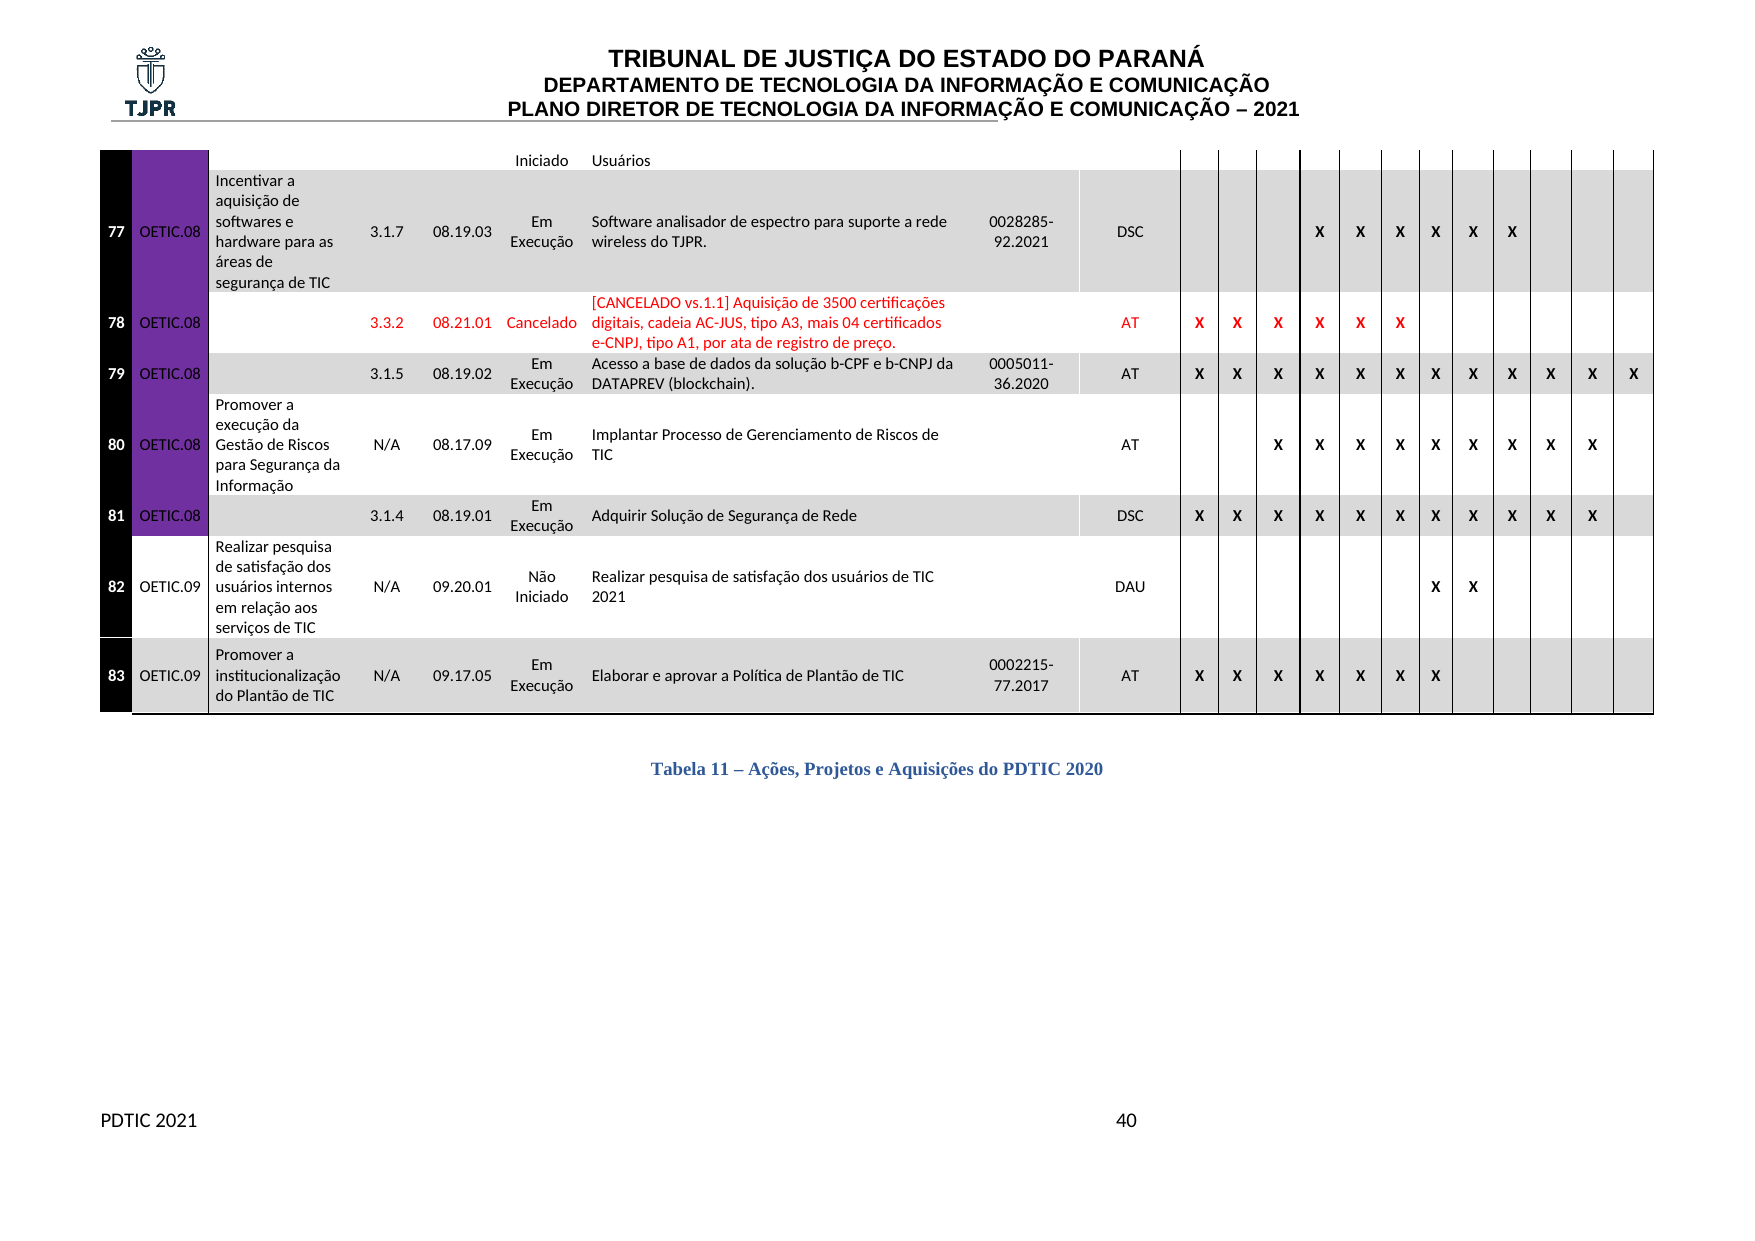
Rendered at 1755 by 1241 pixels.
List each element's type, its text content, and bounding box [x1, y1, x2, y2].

table_cell 81 [100, 495, 132, 536]
table_cell Em Execução [499, 170, 584, 292]
table_cell X [1453, 495, 1493, 536]
table_cell 78 [100, 292, 132, 353]
table_cell X [1340, 394, 1381, 495]
table_cell X [1420, 495, 1452, 536]
table_cell [1572, 150, 1613, 170]
table_cell X [1181, 495, 1218, 536]
table_cell [963, 394, 1079, 495]
table_cell Usuários [584, 150, 963, 170]
table_cell X [1301, 353, 1339, 394]
table_cell X [1572, 353, 1613, 394]
table_cell DSC [1080, 495, 1180, 536]
table_cell [1181, 150, 1218, 170]
table_cell [1453, 638, 1493, 712]
table_cell X [1453, 536, 1493, 637]
table_cell AT [1080, 394, 1180, 495]
table_cell 79 [100, 353, 132, 394]
table_cell X [1301, 394, 1339, 495]
table_cell X [1453, 353, 1493, 394]
table_cell X [1420, 394, 1452, 495]
table_cell X [1181, 638, 1218, 712]
table_cell 08.21.01 [426, 292, 499, 353]
table_cell AT [1080, 353, 1180, 394]
table_cell [1531, 150, 1571, 170]
table_cell X [1340, 353, 1381, 394]
table_cell X [1420, 638, 1452, 712]
table_cell [1420, 292, 1452, 353]
table_cell Realizar pesquisa de satisfação dos usuários de TIC 2021 [584, 536, 963, 637]
table_cell [1614, 495, 1653, 536]
table_cell Acesso a base de dados da solução b-CPF e b-CNPJ da DATAPREV (blockchain). [584, 353, 963, 394]
table_cell [1219, 536, 1256, 637]
table_cell Em Execução [499, 394, 584, 495]
table_cell N/A [348, 536, 426, 637]
table_cell OETIC.09 [132, 638, 208, 712]
table_cell [963, 536, 1079, 637]
table_cell OETIC.08 [132, 495, 208, 536]
table_cell Incentivar a aquisição de softwares e hardware para as áreas de segurança de TIC [209, 170, 348, 292]
table_cell [1219, 394, 1256, 495]
table_cell 0028285-92.2021 [963, 170, 1079, 292]
text Tabela 11 – Ações, Projetos e Aquisições do PDTIC 2020 [100, 758, 1654, 779]
table_cell 08.19.01 [426, 495, 499, 536]
table_cell [1420, 150, 1452, 170]
table_cell AT [1080, 638, 1180, 712]
table_cell X [1219, 353, 1256, 394]
table_cell X [1340, 638, 1381, 712]
table_cell [1494, 292, 1530, 353]
table_cell [1531, 170, 1571, 292]
table_cell [1614, 638, 1653, 712]
table_cell OETIC.09 [132, 536, 208, 637]
table_cell X [1531, 353, 1571, 394]
table_cell [1219, 170, 1256, 292]
table_cell Iniciado [499, 150, 584, 170]
table_cell [1080, 150, 1180, 170]
table_cell X [1382, 353, 1419, 394]
table_cell X [1382, 394, 1419, 495]
table_cell 09.17.05 [426, 638, 499, 712]
table_cell 3.3.2 [348, 292, 426, 353]
table_cell Em Execução [499, 353, 584, 394]
table_cell [CANCELADO vs.1.1] Aquisição de 3500 certificações digitais, cadeia AC-JUS, tipo A3, mais 04 certificados e-CNPJ, tipo A1, por ata de registro de preço. [584, 292, 963, 353]
table_cell [1219, 150, 1256, 170]
table_cell 0005011-36.2020 [963, 353, 1079, 394]
table_cell [426, 150, 499, 170]
table_cell [209, 353, 348, 394]
table_cell [1453, 150, 1493, 170]
table_cell X [1614, 353, 1653, 394]
table_cell [1181, 170, 1218, 292]
table_cell X [1453, 170, 1493, 292]
table_cell X [1257, 292, 1299, 353]
table_cell 0002215-77.2017 [963, 638, 1079, 712]
table_cell X [1420, 353, 1452, 394]
table_cell 09.20.01 [426, 536, 499, 637]
table_cell N/A [348, 394, 426, 495]
table_cell [1531, 292, 1571, 353]
table_cell X [1257, 394, 1299, 495]
table_cell 08.17.09 [426, 394, 499, 495]
table_cell [1340, 150, 1381, 170]
table_cell Promover a institucionalização do Plantão de TIC [209, 638, 348, 712]
table_cell N/A [348, 638, 426, 712]
table_cell Realizar pesquisa de satisfação dos usuários internos em relação aos serviços de TIC [209, 536, 348, 637]
table_cell X [1531, 394, 1571, 495]
table_cell [209, 292, 348, 353]
table_cell [1181, 536, 1218, 637]
table_cell [1572, 536, 1613, 637]
table_cell [348, 150, 426, 170]
table_cell [1301, 150, 1339, 170]
table_cell X [1257, 495, 1299, 536]
table_cell X [1219, 638, 1256, 712]
table_cell X [1257, 353, 1299, 394]
table_cell X [1494, 394, 1530, 495]
table_cell [1453, 292, 1493, 353]
table_cell [1181, 394, 1218, 495]
table_cell X [1301, 638, 1339, 712]
table_cell [1340, 536, 1381, 637]
table_cell X [1382, 638, 1419, 712]
table_cell Cancelado [499, 292, 584, 353]
table_cell X [1494, 495, 1530, 536]
table_cell [209, 495, 348, 536]
table_cell X [1382, 170, 1419, 292]
table_cell [1614, 536, 1653, 637]
table_cell [1572, 638, 1613, 712]
table_cell 08.19.02 [426, 353, 499, 394]
table_cell 77 [100, 170, 132, 292]
table_cell [1257, 170, 1299, 292]
table_cell AT [1080, 292, 1180, 353]
table_cell 08.19.03 [426, 170, 499, 292]
table_cell X [1340, 495, 1381, 536]
table_cell Implantar Processo de Gerenciamento de Riscos de TIC [584, 394, 963, 495]
table_cell [1494, 638, 1530, 712]
table_cell X [1531, 495, 1571, 536]
table_cell OETIC.08 [132, 292, 208, 353]
table_cell [132, 150, 208, 170]
table_cell 3.1.4 [348, 495, 426, 536]
table_cell X [1420, 170, 1452, 292]
table_cell OETIC.08 [132, 394, 208, 495]
table_cell [1257, 150, 1299, 170]
table_cell [1301, 536, 1339, 637]
table_cell 82 [100, 536, 132, 637]
table_cell [963, 150, 1079, 170]
table_cell 83 [100, 638, 132, 712]
table_cell [1614, 170, 1653, 292]
table_cell X [1181, 353, 1218, 394]
table_cell [100, 150, 132, 170]
table_cell X [1382, 292, 1419, 353]
table_cell [209, 150, 348, 170]
table_cell X [1301, 495, 1339, 536]
table_cell X [1340, 170, 1381, 292]
table_cell [1531, 536, 1571, 637]
table_cell 3.1.7 [348, 170, 426, 292]
table_cell X [1301, 292, 1339, 353]
table_cell X [1219, 292, 1256, 353]
table_cell [963, 495, 1079, 536]
table_cell X [1382, 495, 1419, 536]
table_cell Elaborar e aprovar a Política de Plantão de TIC [584, 638, 963, 712]
table_cell X [1572, 495, 1613, 536]
table_cell 80 [100, 394, 132, 495]
table_cell X [1453, 394, 1493, 495]
table_cell X [1494, 353, 1530, 394]
table_cell [1614, 394, 1653, 495]
table_cell X [1494, 170, 1530, 292]
table_cell X [1420, 536, 1452, 637]
table_cell [1382, 150, 1419, 170]
table_cell Promover a execução da Gestão de Riscos para Segurança da Informação [209, 394, 348, 495]
table_cell [1614, 292, 1653, 353]
table_cell Software analisador de espectro para suporte a rede wireless do TJPR. [584, 170, 963, 292]
table_cell [1531, 638, 1571, 712]
table_cell [1494, 536, 1530, 637]
table_cell OETIC.08 [132, 170, 208, 292]
table_cell [1382, 536, 1419, 637]
table_cell Adquirir Solução de Segurança de Rede [584, 495, 963, 536]
table_cell 3.1.5 [348, 353, 426, 394]
table_cell X [1340, 292, 1381, 353]
table_cell [1614, 150, 1653, 170]
table_cell DAU [1080, 536, 1180, 637]
table_cell X [1181, 292, 1218, 353]
table_cell Em Execução [499, 638, 584, 712]
table_cell X [1572, 394, 1613, 495]
table_cell [1257, 536, 1299, 637]
table_cell X [1219, 495, 1256, 536]
table_cell Em Execução [499, 495, 584, 536]
table_cell [1572, 170, 1613, 292]
table_cell X [1257, 638, 1299, 712]
table_cell [1572, 292, 1613, 353]
table_cell X [1301, 170, 1339, 292]
table_cell OETIC.08 [132, 353, 208, 394]
table_cell DSC [1080, 170, 1180, 292]
table_cell [1494, 150, 1530, 170]
table_cell Não Iniciado [499, 536, 584, 637]
table_cell [963, 292, 1079, 353]
